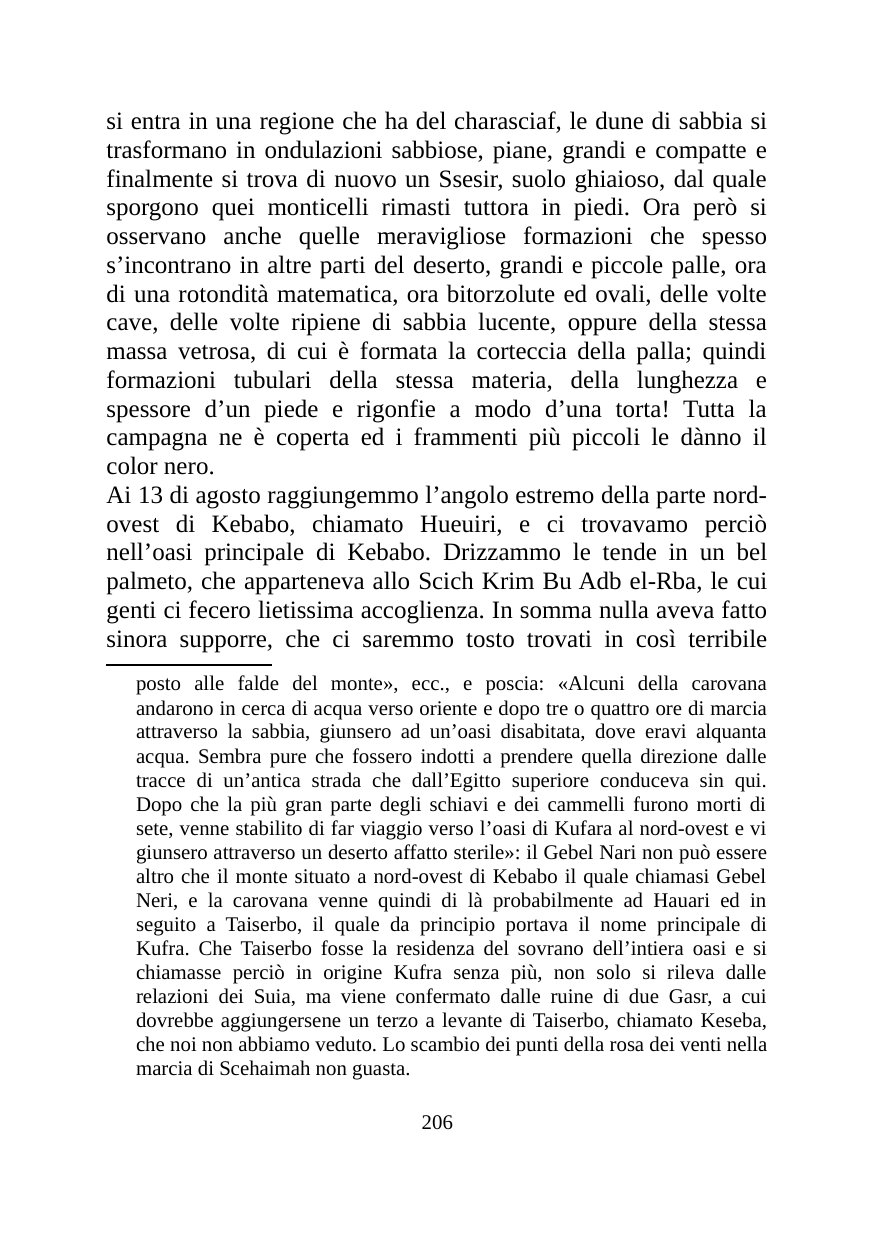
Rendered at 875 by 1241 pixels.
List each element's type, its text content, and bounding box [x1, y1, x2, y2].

text posto alle falde del monte», ecc., e poscia: «Alcuni della carovana andarono in cerca di acqua verso oriente e dopo tre o quattro ore di marcia attraverso la sabbia, giunsero ad un’oasi disabitata, dove eravi alquanta acqua. Sembra pure che fossero indotti a prendere quella direzione dalle tracce di un’antica strada che dall’Egitto superiore conduceva sin qui. Dopo che la più gran parte degli schiavi e dei cammelli furono morti di sete, venne stabilito di far viaggio verso l’oasi di Kufara al nord-ovest e vi giunsero attraverso un deserto affatto sterile»: il Gebel Nari non può essere altro che il monte situato a nord-ovest di Kebabo il quale chiamasi Gebel Neri, e la carovana venne quindi di là probabilmente ad Hauari ed in seguito a Taiserbo, il quale da principio portava il nome principale di Kufra. Che Taiserbo fosse la residenza del sovrano dell’intiera oasi e si chiamasse perciò in origine Kufra senza più, non solo si rileva dalle relazioni dei Suia, ma viene confermato dalle ruine di due Gasr, a cui dovrebbe aggiungersene un terzo a levante di Taiserbo, chiamato Keseba, che noi non abbiamo veduto. Lo scambio dei punti della rosa dei venti nella marcia di Scehaimah non guasta. [106, 671, 768, 1080]
text Ai 13 di agosto raggiungemmo l’angolo estremo della parte nord-ovest di Kebabo, chiamato Hueuiri, e ci trovavamo perciò nell’oasi principale di Kebabo. Drizzammo le tende in un bel palmeto, che apparteneva allo Scich Krim Bu Adb el-Rba, le cui genti ci fecero lietissima accoglienza. In somma nulla aveva fatto sinora supporre, che ci saremmo tosto trovati in così terribile [106, 480, 768, 652]
text si entra in una regione che ha del charasciaf, le dune di sabbia si trasformano in ondulazioni sabbiose, piane, grandi e compatte e finalmente si trova di nuovo un Ssesir, suolo ghiaioso, dal quale sporgono quei monticelli rimasti tuttora in piedi. Ora però si osservano anche quelle meravigliose formazioni che spesso s’incontrano in altre parti del deserto, grandi e piccole palle, ora di una rotondità matematica, ora bitorzolute ed ovali, delle volte cave, delle volte ripiene di sabbia lucente, oppure della stessa massa vetrosa, di cui è formata la corteccia della palla; quindi formazioni tubulari della stessa materia, della lunghezza e spessore d’un piede e rigonfie a modo d’una torta! Tutta la campagna ne è coperta ed i frammenti più piccoli le dànno il color nero. [106, 106, 768, 480]
